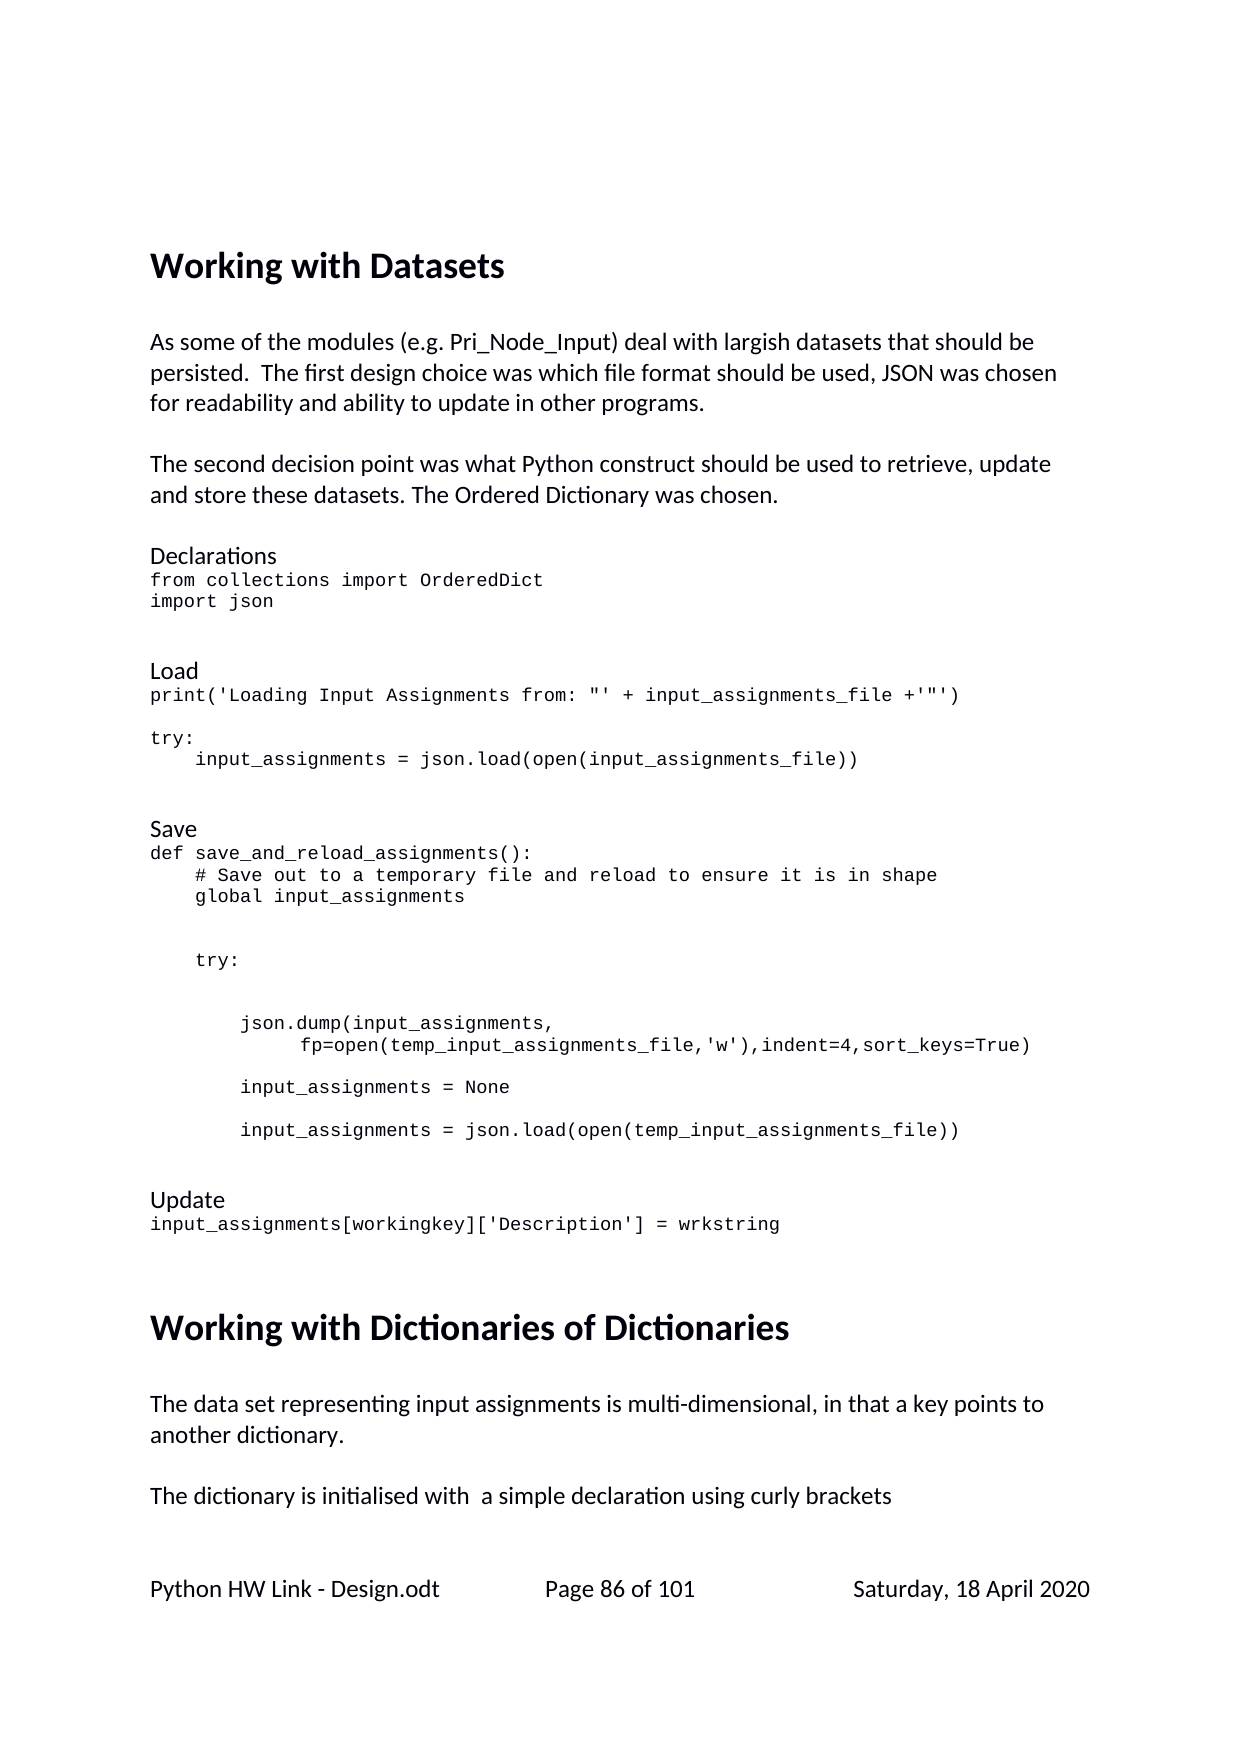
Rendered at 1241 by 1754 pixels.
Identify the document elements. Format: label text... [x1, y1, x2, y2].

text As some of the modules (e.g. Pri_Node_Input) deal with largish datasets that should be persisted. The first design choice was which file format should be used, JSON was chosen for readability and ability to update in other programs. [150, 326, 1090, 418]
text Save [150, 813, 1090, 844]
text import json [150, 592, 1090, 613]
text try: [150, 950, 1090, 972]
text Update [150, 1184, 1090, 1214]
text input_assignments = json.load(open(input_assignments_file)) [150, 750, 1090, 771]
text try: [150, 728, 1090, 750]
subtitle Working with Dictionaries of Dictionaries [150, 1304, 1090, 1350]
text input_assignments[workingkey]['Description'] = wrkstring [150, 1214, 1090, 1236]
subtitle Working with Datasets [150, 242, 1090, 287]
text The second decision point was what Python construct should be used to retrieve, update and store these datasets. The Ordered Dictionary was chosen. [150, 448, 1090, 509]
text fp=open(temp_input_assignments_file,'w'),indent=4,sort_keys=True) [150, 1035, 1090, 1057]
text # Save out to a temporary file and reload to ensure it is in shape [150, 865, 1090, 887]
text from collections import OrderedDict [150, 571, 1090, 592]
text Load [150, 656, 1090, 686]
text print('Loading Input Assignments from: "' + input_assignments_file +'"') [150, 686, 1090, 707]
text The data set representing input assignments is multi-dimensional, in that a key points to another dictionary. [150, 1388, 1090, 1449]
text input_assignments = json.load(open(temp_input_assignments_file)) [150, 1120, 1090, 1142]
text json.dump(input_assignments, [150, 1014, 1090, 1035]
text def save_and_reload_assignments(): [150, 844, 1090, 865]
text The dictionary is initialised with a simple declaration using curly brackets [150, 1480, 1090, 1511]
text global input_assignments [150, 887, 1090, 908]
text input_assignments = None [150, 1078, 1090, 1099]
text Declarations [150, 540, 1090, 571]
